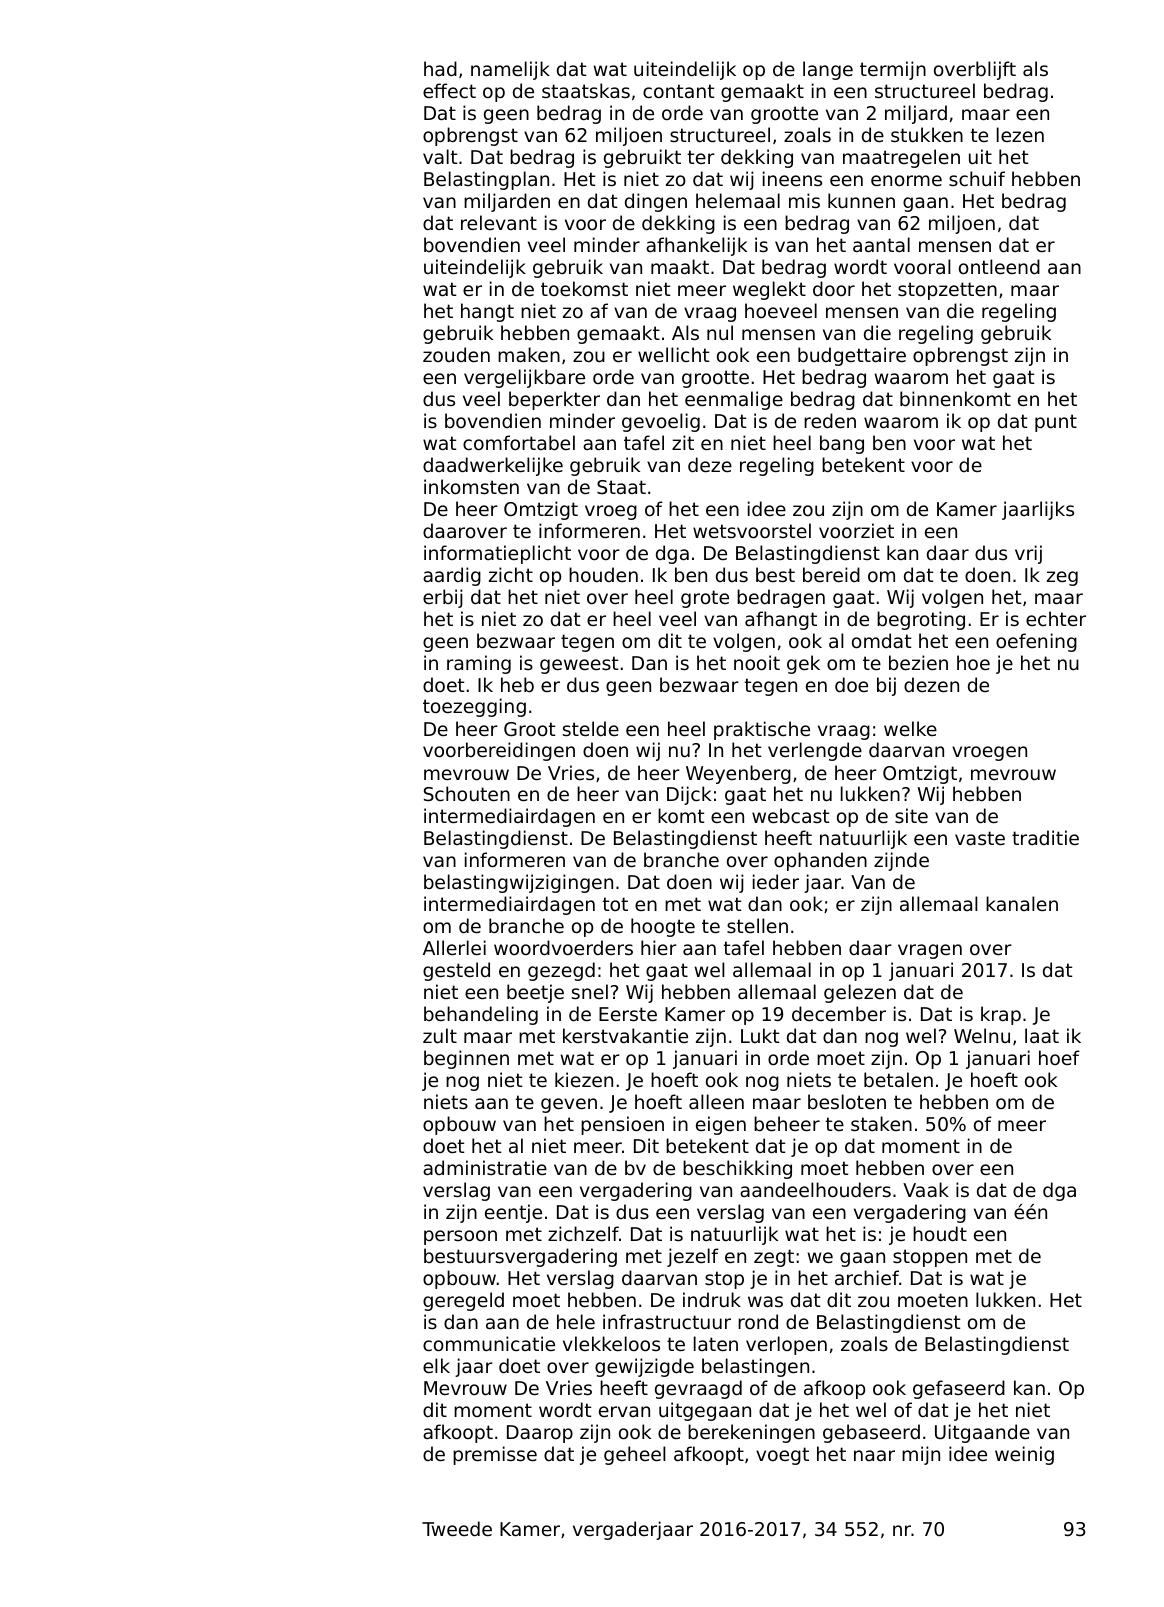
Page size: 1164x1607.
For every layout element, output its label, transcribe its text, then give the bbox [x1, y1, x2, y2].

text Mevrouw De Vries heeft gevraagd of de afkoop ook gefaseerd kan. Op dit moment wordt ervan uitgegaan dat je het wel of dat je het niet afkoopt. Daarop zijn ook de berekeningen gebaseerd. Uitgaande van de premisse dat je geheel afkoopt, voegt het naar mijn idee weinig [422, 1378, 1087, 1466]
text De heer Groot stelde een heel praktische vraag: welke voorbereidingen doen wij nu? In het verlengde daarvan vroegen mevrouw De Vries, de heer Weyenberg, de heer Omtzigt, mevrouw Schouten en de heer van Dijck: gaat het nu lukken? Wij hebben intermediairdagen en er komt een webcast op de site van de Belastingdienst. De Belastingdienst heeft natuurlijk een vaste traditie van informeren van de branche over ophanden zijnde belastingwijzigingen. Dat doen wij ieder jaar. Van de intermediairdagen tot en met wat dan ook; er zijn allemaal kanalen om de branche op de hoogte te stellen. [422, 718, 1087, 938]
text had, namelijk dat wat uiteindelijk op de lange termijn overblijft als effect op de staatskas, contant gemaakt in een structureel bedrag. Dat is geen bedrag in de orde van grootte van 2 miljard, maar een opbrengst van 62 miljoen structureel, zoals in de stukken te lezen valt. Dat bedrag is gebruikt ter dekking van maatregelen uit het Belastingplan. Het is niet zo dat wij ineens een enorme schuif hebben van miljarden en dat dingen helemaal mis kunnen gaan. Het bedrag dat relevant is voor de dekking is een bedrag van 62 miljoen, dat bovendien veel minder afhankelijk is van het aantal mensen dat er uiteindelijk gebruik van maakt. Dat bedrag wordt vooral ontleend aan wat er in de toekomst niet meer weglekt door het stopzetten, maar het hangt niet zo af van de vraag hoeveel mensen van die regeling gebruik hebben gemaakt. Als nul mensen van die regeling gebruik zouden maken, zou er wellicht ook een budgettaire opbrengst zijn in een vergelijkbare orde van grootte. Het bedrag waarom het gaat is dus veel beperkter dan het eenmalige bedrag dat binnenkomt en het is bovendien minder gevoelig. Dat is de reden waarom ik op dat punt wat comfortabel aan tafel zit en niet heel bang ben voor wat het daadwerkelijke gebruik van deze regeling betekent voor de inkomsten van de Staat. [422, 59, 1087, 499]
text De heer Omtzigt vroeg of het een idee zou zijn om de Kamer jaarlijks daarover te informeren. Het wetsvoorstel voorziet in een informatieplicht voor de dga. De Belastingdienst kan daar dus vrij aardig zicht op houden. Ik ben dus best bereid om dat te doen. Ik zeg erbij dat het niet over heel grote bedragen gaat. Wij volgen het, maar het is niet zo dat er heel veel van afhangt in de begroting. Er is echter geen bezwaar tegen om dit te volgen, ook al omdat het een oefening in raming is geweest. Dan is het nooit gek om te bezien hoe je het nu doet. Ik heb er dus geen bezwaar tegen en doe bij dezen de toezegging. [422, 499, 1087, 718]
text Allerlei woordvoerders hier aan tafel hebben daar vragen over gesteld en gezegd: het gaat wel allemaal in op 1 januari 2017. Is dat niet een beetje snel? Wij hebben allemaal gelezen dat de behandeling in de Eerste Kamer op 19 december is. Dat is krap. Je zult maar met kerstvakantie zijn. Lukt dat dan nog wel? Welnu, laat ik beginnen met wat er op 1 januari in orde moet zijn. Op 1 januari hoef je nog niet te kiezen. Je hoeft ook nog niets te betalen. Je hoeft ook niets aan te geven. Je hoeft alleen maar besloten te hebben om de opbouw van het pensioen in eigen beheer te staken. 50% of meer doet het al niet meer. Dit betekent dat je op dat moment in de administratie van de bv de beschikking moet hebben over een verslag van een vergadering van aandeelhouders. Vaak is dat de dga in zijn eentje. Dat is dus een verslag van een vergadering van één persoon met zichzelf. Dat is natuurlijk wat het is: je houdt een bestuursvergadering met jezelf en zegt: we gaan stoppen met de opbouw. Het verslag daarvan stop je in het archief. Dat is wat je geregeld moet hebben. De indruk was dat dit zou moeten lukken. Het is dan aan de hele infrastructuur rond de Belastingdienst om de communicatie vlekkeloos te laten verlopen, zoals de Belastingdienst elk jaar doet over gewijzigde belastingen. [422, 938, 1087, 1378]
